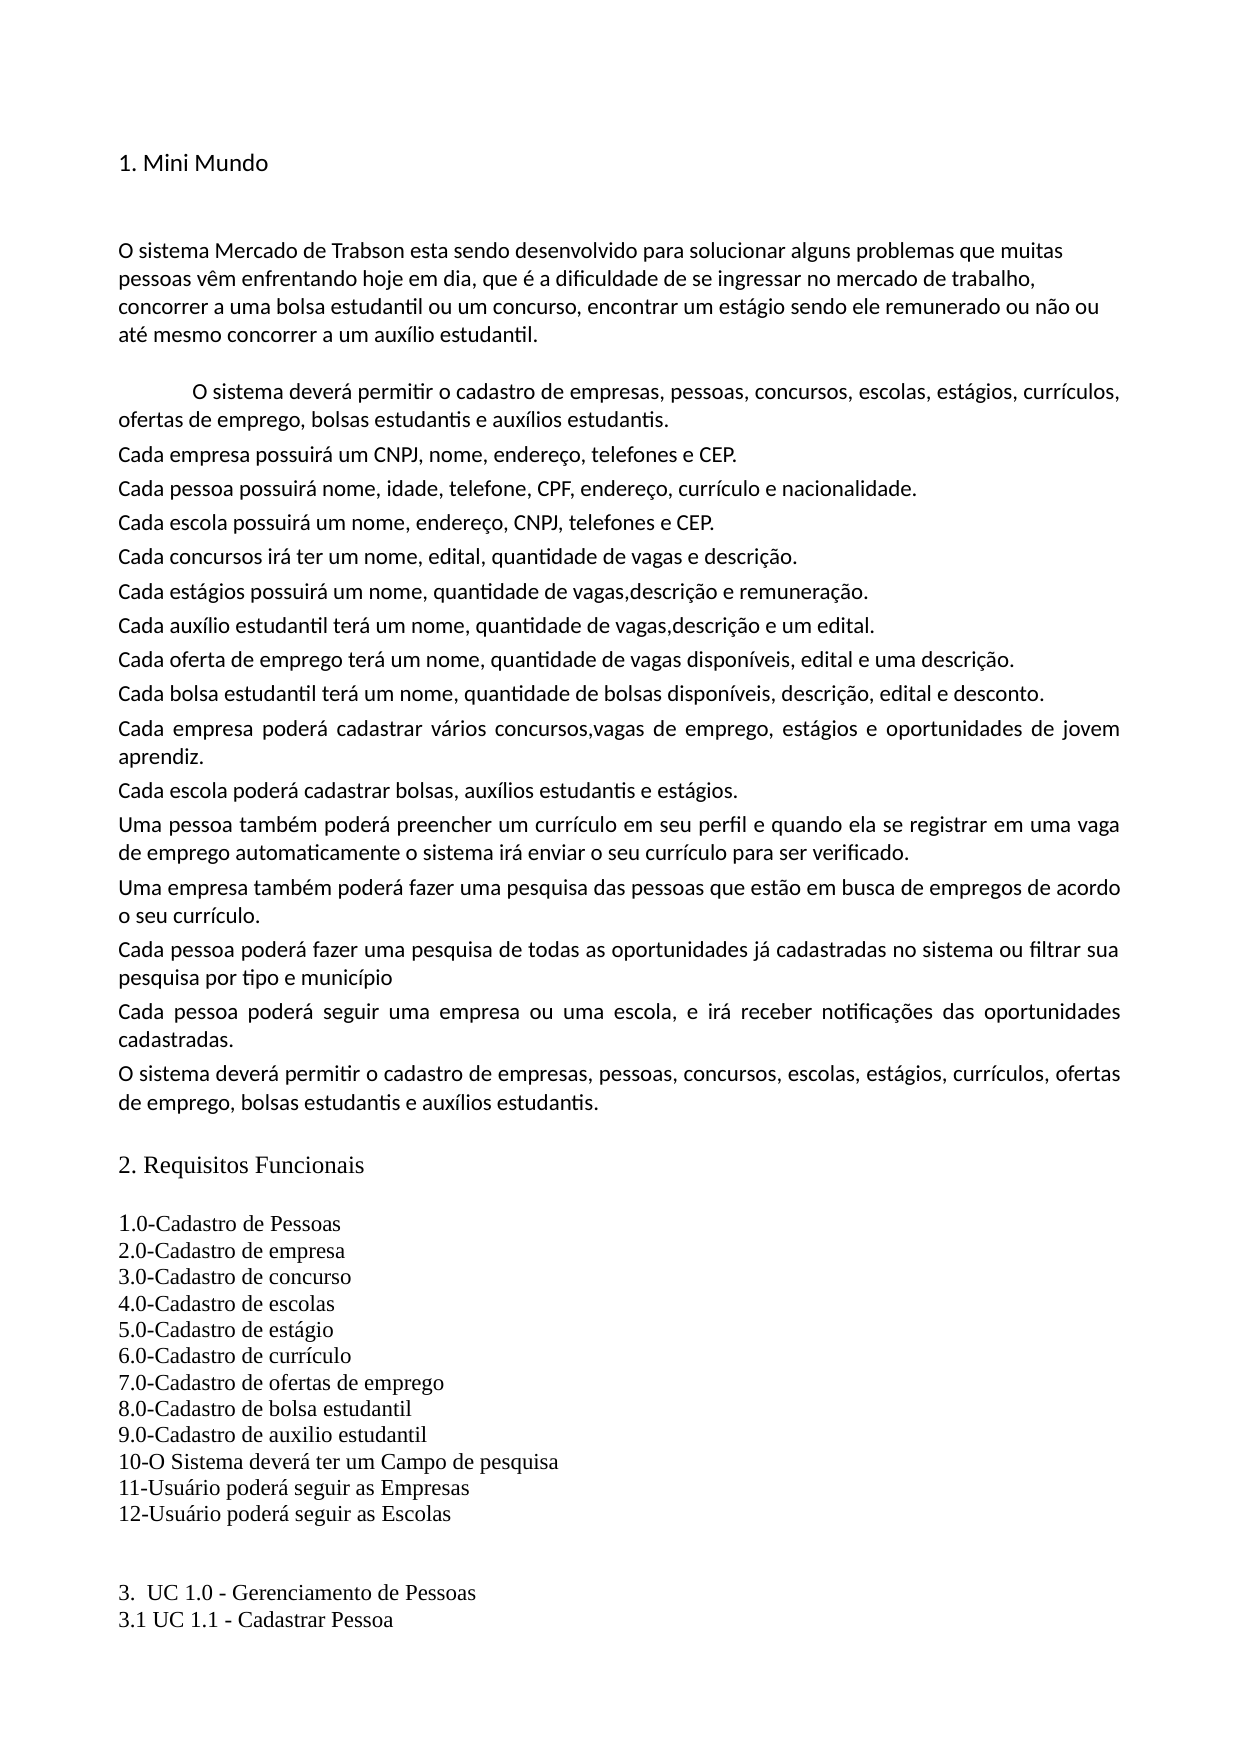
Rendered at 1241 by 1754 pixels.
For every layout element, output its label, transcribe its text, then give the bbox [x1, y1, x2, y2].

text Cada auxílio estudantil terá um nome, quantidade de vagas,descrição e um edital. [118, 611, 1122, 639]
text 10-O Sistema deverá ter um Campo de pesquisa [118, 1448, 1122, 1474]
text Cada escola possuirá um nome, endereço, CNPJ, telefones e CEP. [118, 508, 1122, 536]
text 8.0-Cadastro de bolsa estudantil [118, 1395, 1122, 1421]
text 3. UC 1.0 - Gerenciamento de Pessoas [118, 1579, 1122, 1606]
text 6.0-Cadastro de currículo [118, 1342, 1122, 1369]
text Cada pessoa poderá fazer uma pesquisa de todas as oportunidades já cadastradas no sistema ou filtrar sua pesquisa por tipo e município [118, 935, 1122, 991]
text Cada bolsa estudantil terá um nome, quantidade de bolsas disponíveis, descrição, edital e desconto. [118, 679, 1122, 708]
text Cada pessoa poderá seguir uma empresa ou uma escola, e irá receber notificações das oportunidades cadastradas. [118, 997, 1122, 1053]
text O sistema deverá permitir o cadastro de empresas, pessoas, concursos, escolas, estágios, currículos, ofertas de emprego, bolsas estudantis e auxílios estudantis. [118, 1059, 1122, 1116]
text Cada pessoa possuirá nome, idade, telefone, CPF, endereço, currículo e nacionalidade. [118, 474, 1122, 502]
text 1. Mini Mundo [118, 147, 1122, 178]
text Cada estágios possuirá um nome, quantidade de vagas,descrição e remuneração. [118, 577, 1122, 605]
text O sistema Mercado de Trabson esta sendo desenvolvido para solucionar alguns problemas que muitas pessoas vêm enfrentando hoje em dia, que é a dificuldade de se ingressar no mercado de trabalho, concorrer a uma bolsa estudantil ou um concurso, encontrar um estágio sendo ele remunerado ou não ou até mesmo concorrer a um auxílio estudantil. [118, 236, 1122, 348]
text Cada concursos irá ter um nome, edital, quantidade de vagas e descrição. [118, 542, 1122, 571]
text 4.0-Cadastro de escolas [118, 1289, 1122, 1316]
text Uma empresa também poderá fazer uma pesquisa das pessoas que estão em busca de empregos de acordo o seu currículo. [118, 873, 1122, 929]
text 12-Usuário poderá seguir as Escolas [118, 1500, 1122, 1527]
text 2. Requisitos Funcionais [118, 1151, 1122, 1179]
text 2.0-Cadastro de empresa [118, 1237, 1122, 1263]
text Cada empresa possuirá um CNPJ, nome, endereço, telefones e CEP. [118, 440, 1122, 468]
text O sistema deverá permitir o cadastro de empresas, pessoas, concursos, escolas, estágios, currículos, ofertas de emprego, bolsas estudantis e auxílios estudantis. [118, 377, 1122, 433]
text Uma pessoa também poderá preencher um currículo em seu perfil e quando ela se registrar em uma vaga de emprego automaticamente o sistema irá enviar o seu currículo para ser verificado. [118, 810, 1122, 866]
text 3.1 UC 1.1 - Cadastrar Pessoa [118, 1606, 1122, 1632]
text 9.0-Cadastro de auxilio estudantil [118, 1421, 1122, 1448]
text 7.0-Cadastro de ofertas de emprego [118, 1369, 1122, 1395]
text Cada oferta de emprego terá um nome, quantidade de vagas disponíveis, edital e uma descrição. [118, 645, 1122, 673]
text 5.0-Cadastro de estágio [118, 1316, 1122, 1342]
text Cada escola poderá cadastrar bolsas, auxílios estudantis e estágios. [118, 776, 1122, 804]
text 3.0-Cadastro de concurso [118, 1263, 1122, 1289]
text 1.0-Cadastro de Pessoas [118, 1208, 1122, 1237]
text 11-Usuário poderá seguir as Empresas [118, 1474, 1122, 1500]
text Cada empresa poderá cadastrar vários concursos,vagas de emprego, estágios e oportunidades de jovem aprendiz. [118, 714, 1122, 770]
